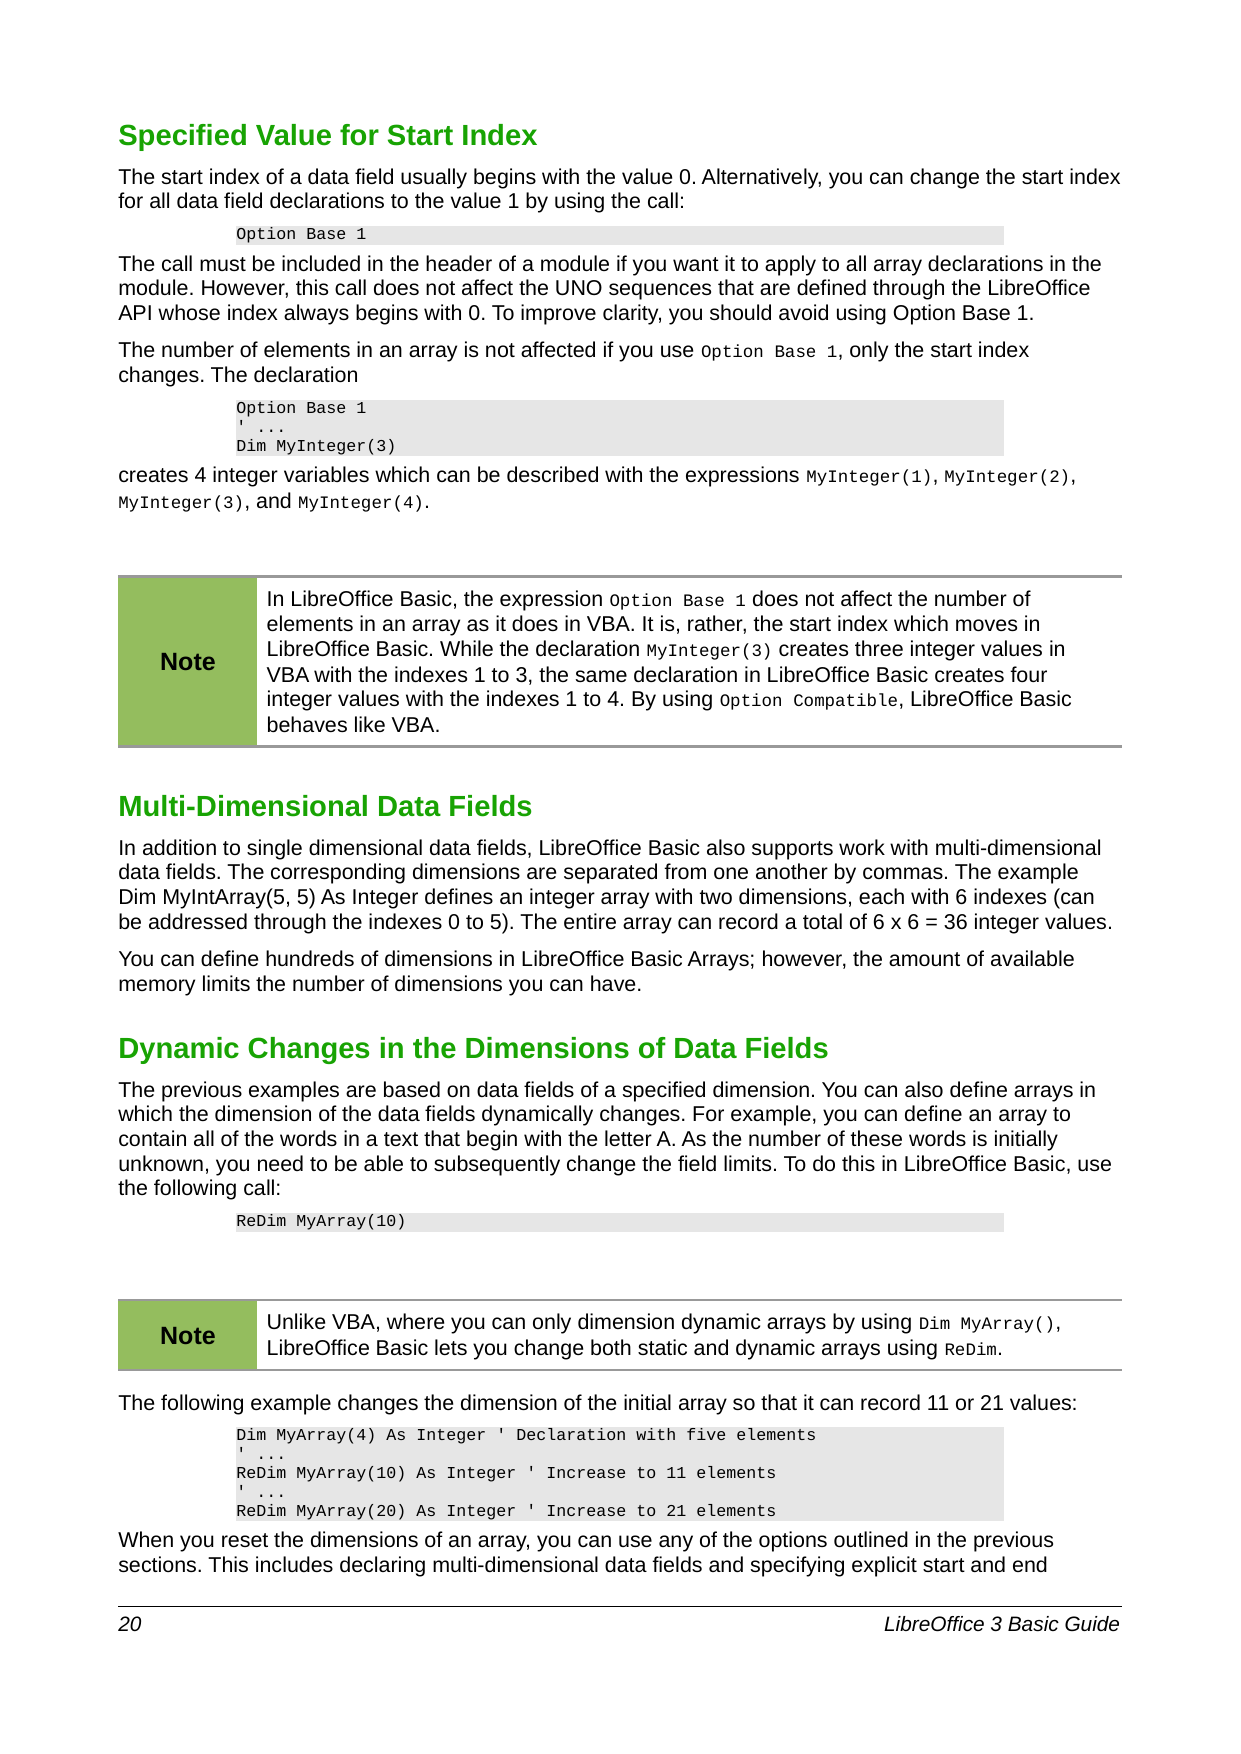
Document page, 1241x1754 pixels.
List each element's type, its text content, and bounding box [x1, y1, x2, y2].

text You can define hundreds of dimensions in LibreOffice Basic Arrays; however, the amount of available memory limits the number of dimensions you can have. [118, 946, 1122, 995]
table_header Note [118, 1301, 257, 1369]
table_header Note [118, 578, 257, 745]
subtitle Specified Value for Start Index [118, 118, 1122, 152]
text When you reset the dimensions of an array, you can use any of the options outlined in the previous sections. This includes declaring multi-dimensional data fields and specifying explicit start and end [118, 1527, 1122, 1576]
table_header Unlike VBA, where you can only dimension dynamic arrays by using Dim MyArray(), LibreOffice Basic lets you change both static and dynamic arrays using ReDim. [258, 1301, 1122, 1369]
text creates 4 integer variables which can be described with the expressions MyInteger(1), MyInteger(2), MyInteger(3), and MyInteger(4). [118, 462, 1122, 513]
text The start index of a data field usually begins with the value 0. Alternatively, you can change the start index for all data field declarations to the value 1 by using the call: [118, 164, 1122, 213]
text Dim MyArray(4) As Integer ' Declaration with five elements ' ... ReDim MyArray(10) As Integer ' Increase to 11 elements ' ... ReDim MyArray(20) As Integer ' Increase to 21 elements [236, 1427, 1004, 1521]
text Option Base 1 [236, 226, 1004, 245]
text The following example changes the dimension of the initial array so that it can record 11 or 21 values: [118, 1390, 1122, 1414]
text The number of elements in an array is not affected if you use Option Base 1, only the start index changes. The declaration [118, 337, 1122, 387]
subtitle Dynamic Changes in the Dimensions of Data Fields [118, 1031, 1122, 1064]
text Option Base 1 ' ... Dim MyInteger(3) [236, 400, 1004, 456]
text The call must be included in the header of a module if you want it to apply to all array declarations in the module. However, this call does not affect the UNO sequences that are defined through the LibreOffice API whose index always begins with 0. To improve clarity, you should avoid using Option Base 1. [118, 251, 1122, 325]
subtitle Multi-Dimensional Data Fields [118, 789, 1122, 822]
text ReDim MyArray(10) [236, 1213, 1004, 1232]
text The previous examples are based on data fields of a specified dimension. You can also define arrays in which the dimension of the data fields dynamically changes. For example, you can define an array to contain all of the words in a text that begin with the letter A. As the number of these words is initially unknown, you need to be able to subsequently change the field limits. To do this in LibreOffice Basic, use the following call: [118, 1077, 1122, 1200]
table_header In LibreOffice Basic, the expression Option Base 1 does not affect the number of elements in an array as it does in VBA. It is, rather, the start index which moves in LibreOffice Basic. While the declaration MyInteger(3) creates three integer values in VBA with the indexes 1 to 3, the same declaration in LibreOffice Basic creates four integer values with the indexes 1 to 4. By using Option Compatible, LibreOffice Basic behaves like VBA. [258, 578, 1122, 745]
text In addition to single dimensional data fields, LibreOffice Basic also supports work with multi-dimensional data fields. The corresponding dimensions are separated from one another by commas. The example Dim MyIntArray(5, 5) As Integer defines an integer array with two dimensions, each with 6 indexes (can be addressed through the indexes 0 to 5). The entire array can record a total of 6 x 6 = 36 integer values. [118, 835, 1122, 933]
